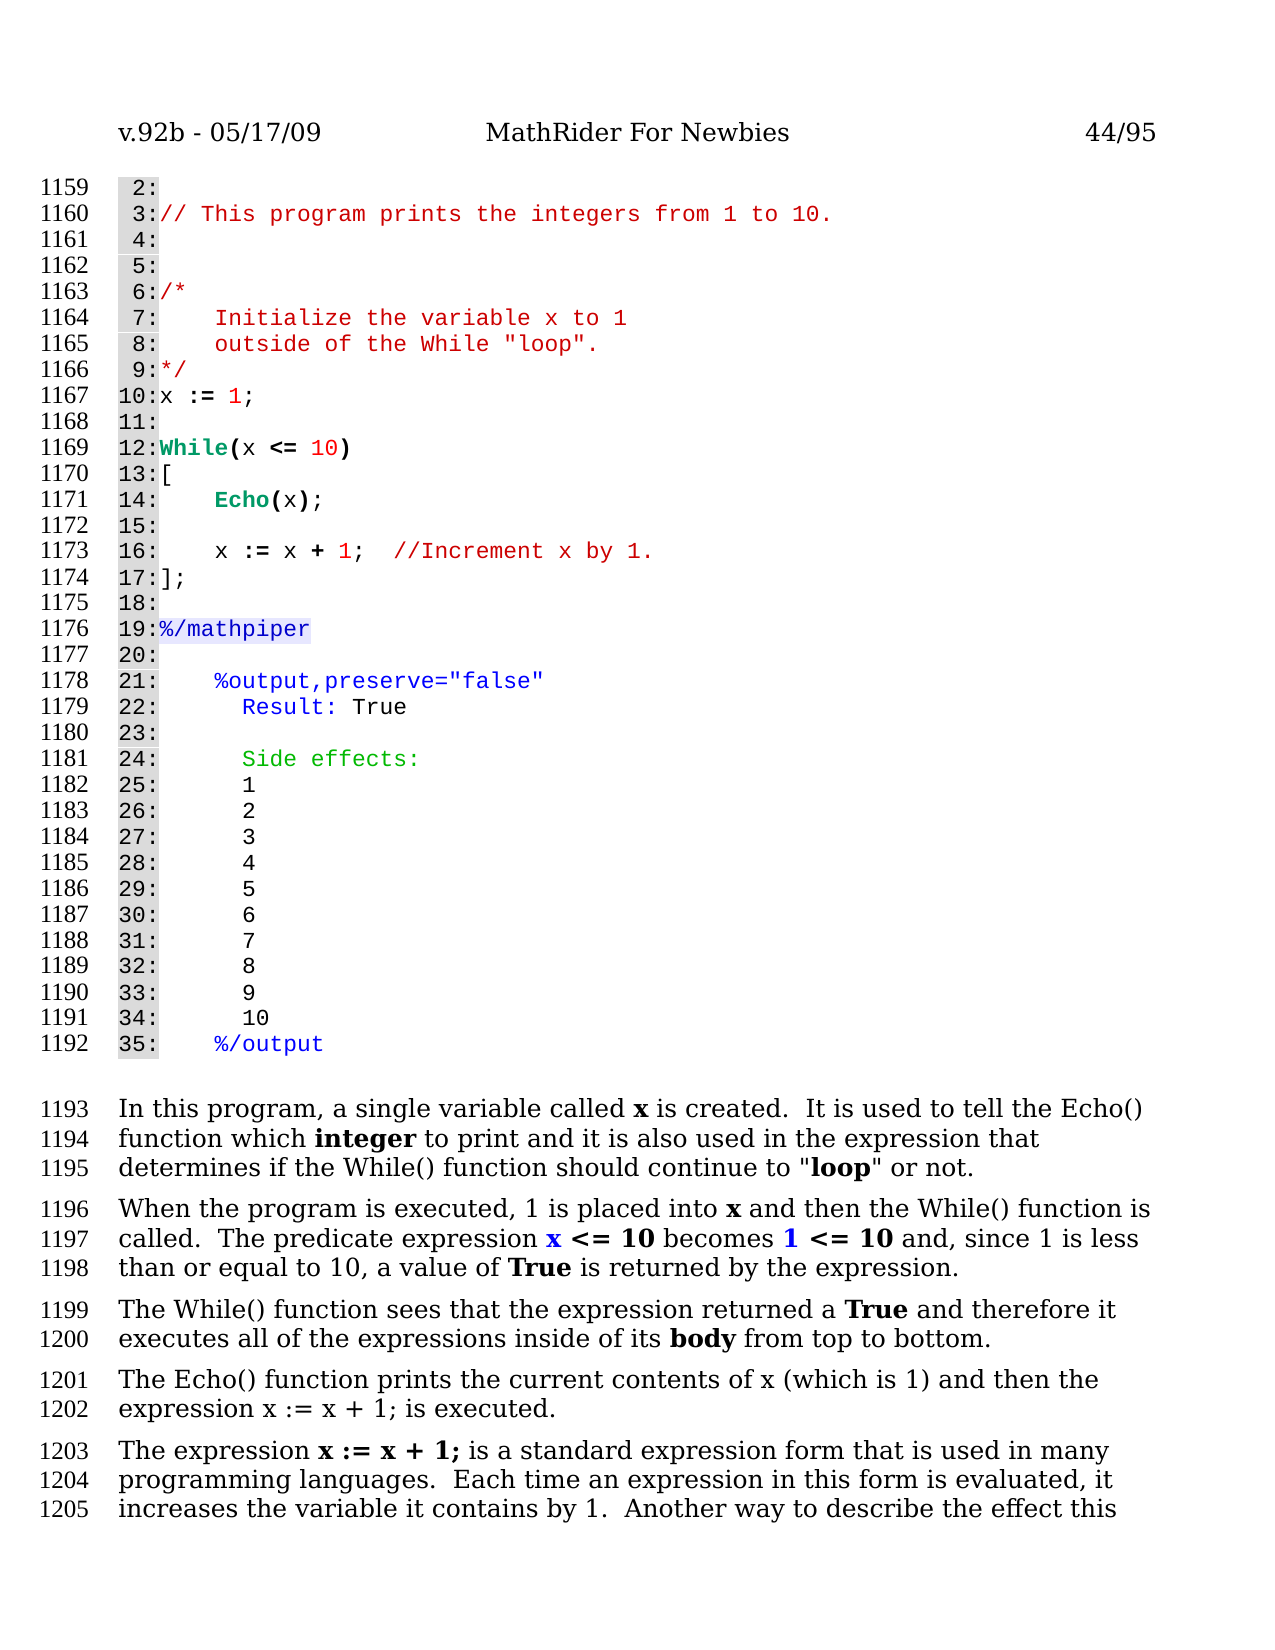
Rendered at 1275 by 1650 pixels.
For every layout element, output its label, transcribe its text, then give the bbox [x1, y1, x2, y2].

text 16: x := x + 1; //Increment x by 1. [118, 540, 1157, 566]
text 15: [118, 514, 1157, 540]
text 19:%/mathpiper [118, 618, 1157, 644]
text 4: [118, 229, 1157, 254]
text 6:/* [118, 281, 1157, 306]
text In this program, a single variable called x is created. It is used to tell the Echo() function which integer to print and it is also used in the expression that determines if the While() function should continue to "loop" or not. [118, 1094, 1157, 1182]
text The Echo() function prints the current contents of x (which is 1) and then the expression x := x + 1; is executed. [118, 1365, 1157, 1424]
text 27: 3 [118, 825, 1157, 851]
text 30: 6 [118, 903, 1157, 929]
text The While() function sees that the expression returned a True and therefore it executes all of the expressions inside of its body from top to bottom. [118, 1294, 1157, 1353]
text 5: [118, 254, 1157, 281]
text 32: 8 [118, 955, 1157, 981]
text When the program is executed, 1 is placed into x and then the While() function is called. The predicate expression x <= 10 becomes 1 <= 10 and, since 1 is less than or equal to 10, a value of True is returned by the expression. [118, 1194, 1157, 1282]
text 25: 1 [118, 773, 1157, 799]
text 12:While(x <= 10) [118, 436, 1157, 462]
text 20: [118, 644, 1157, 669]
text 17:]; [118, 566, 1157, 592]
text 10:x := 1; [118, 384, 1157, 410]
text 11: [118, 410, 1157, 436]
text 35: %/output [118, 1033, 1157, 1059]
text 7: Initialize the variable x to 1 [118, 306, 1157, 332]
text 13:[ [118, 462, 1157, 488]
text 22: Result: True [118, 696, 1157, 721]
text 28: 4 [118, 851, 1157, 877]
text 18: [118, 592, 1157, 618]
text 21: %output,preserve="false" [118, 669, 1157, 696]
text 3:// This program prints the integers from 1 to 10. [118, 203, 1157, 229]
text 31: 7 [118, 929, 1157, 955]
text 33: 9 [118, 981, 1157, 1007]
text 2: [118, 177, 1157, 203]
text 26: 2 [118, 799, 1157, 825]
text 23: [118, 721, 1157, 747]
text The expression x := x + 1; is a standard expression form that is used in many programming languages. Each time an expression in this form is evaluated, it increases the variable it contains by 1. Another way to describe the effect this [118, 1436, 1157, 1523]
text 9:*/ [118, 358, 1157, 384]
text 14: Echo(x); [118, 488, 1157, 514]
text 8: outside of the While "loop". [118, 332, 1157, 358]
text 29: 5 [118, 877, 1157, 903]
text 24: Side effects: [118, 747, 1157, 773]
text 34: 10 [118, 1007, 1157, 1033]
